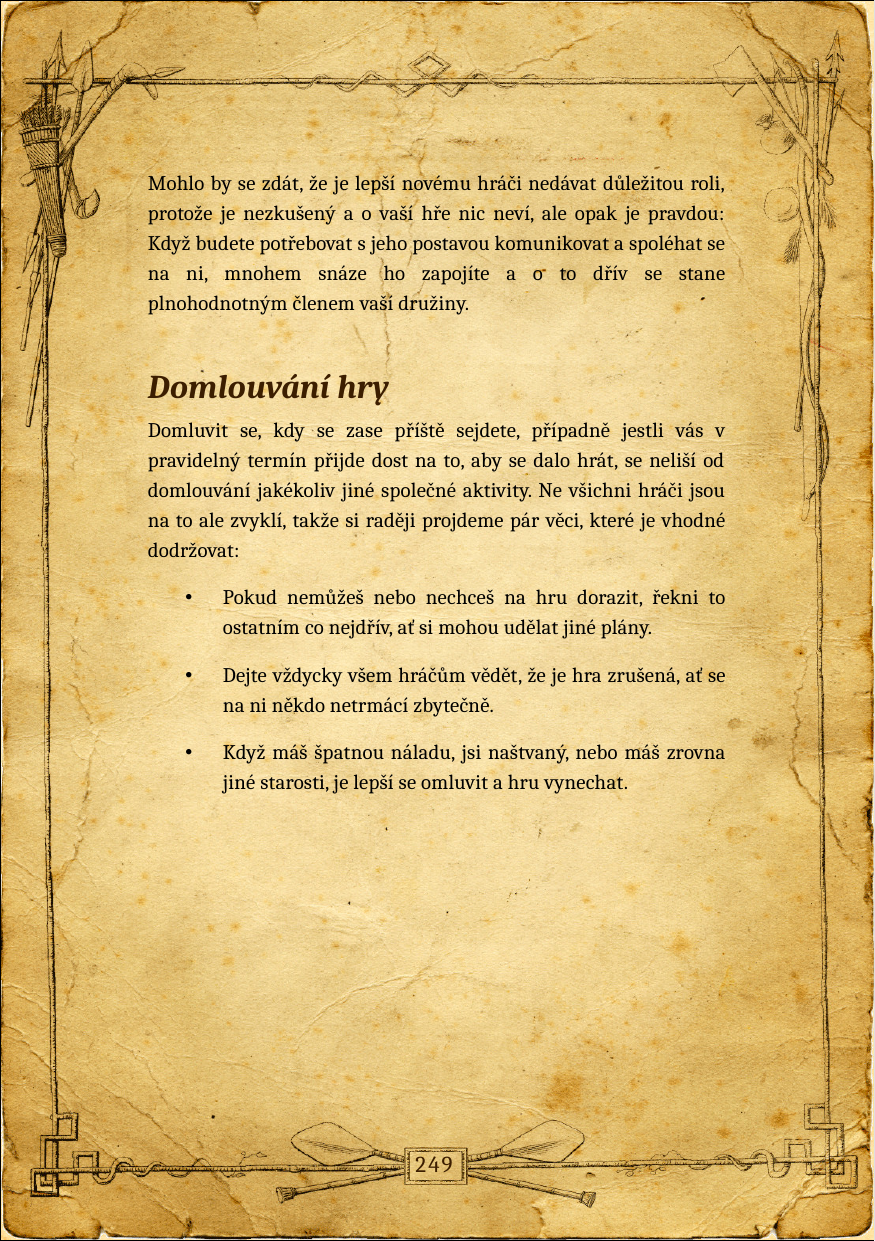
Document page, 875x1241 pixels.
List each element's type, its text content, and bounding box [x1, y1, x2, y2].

picture [1, 1, 874, 1240]
text Domluvit se, kdy se zase příště sejdete, případně jestli vás v pravidelný termín přijde dost na to, aby se dalo hrát, se neliší od domlouvání jakékoliv jiné společné aktivity. Ne všichni hráči jsou na to ale zvyklí, takže si raději projdeme pár věci, které je vhodné dodržovat: [148, 419, 726, 562]
list Dejte vždycky všem hráčům vědět, že je hra zrušená, ať se na ni někdo netrmácí zbytečně. [185, 663, 726, 717]
list Když máš špatnou náladu, jsi naštvaný, nebo máš zrovna jiné starosti, je lepší se omluvit a hru vynechat. [185, 741, 726, 795]
subtitle Domlouvání hry [148, 368, 726, 407]
text Mohlo by se zdát, že je lepší novému hráči nedávat důležitou roli, protože je nezkušený a o vaší hře nic neví, ale opak je pravdou: Když budete potřebovat s jeho postavou komunikovat a spoléhat se na ni, mnohem snáze ho zapojíte a o to dřív se stane plnohodnotným členem vaší družiny. [148, 172, 726, 315]
list Pokud nemůžeš nebo nechceš na hru dorazit, řekni to ostatním co nejdřív, ať si mohou udělat jiné plány. [185, 586, 726, 640]
